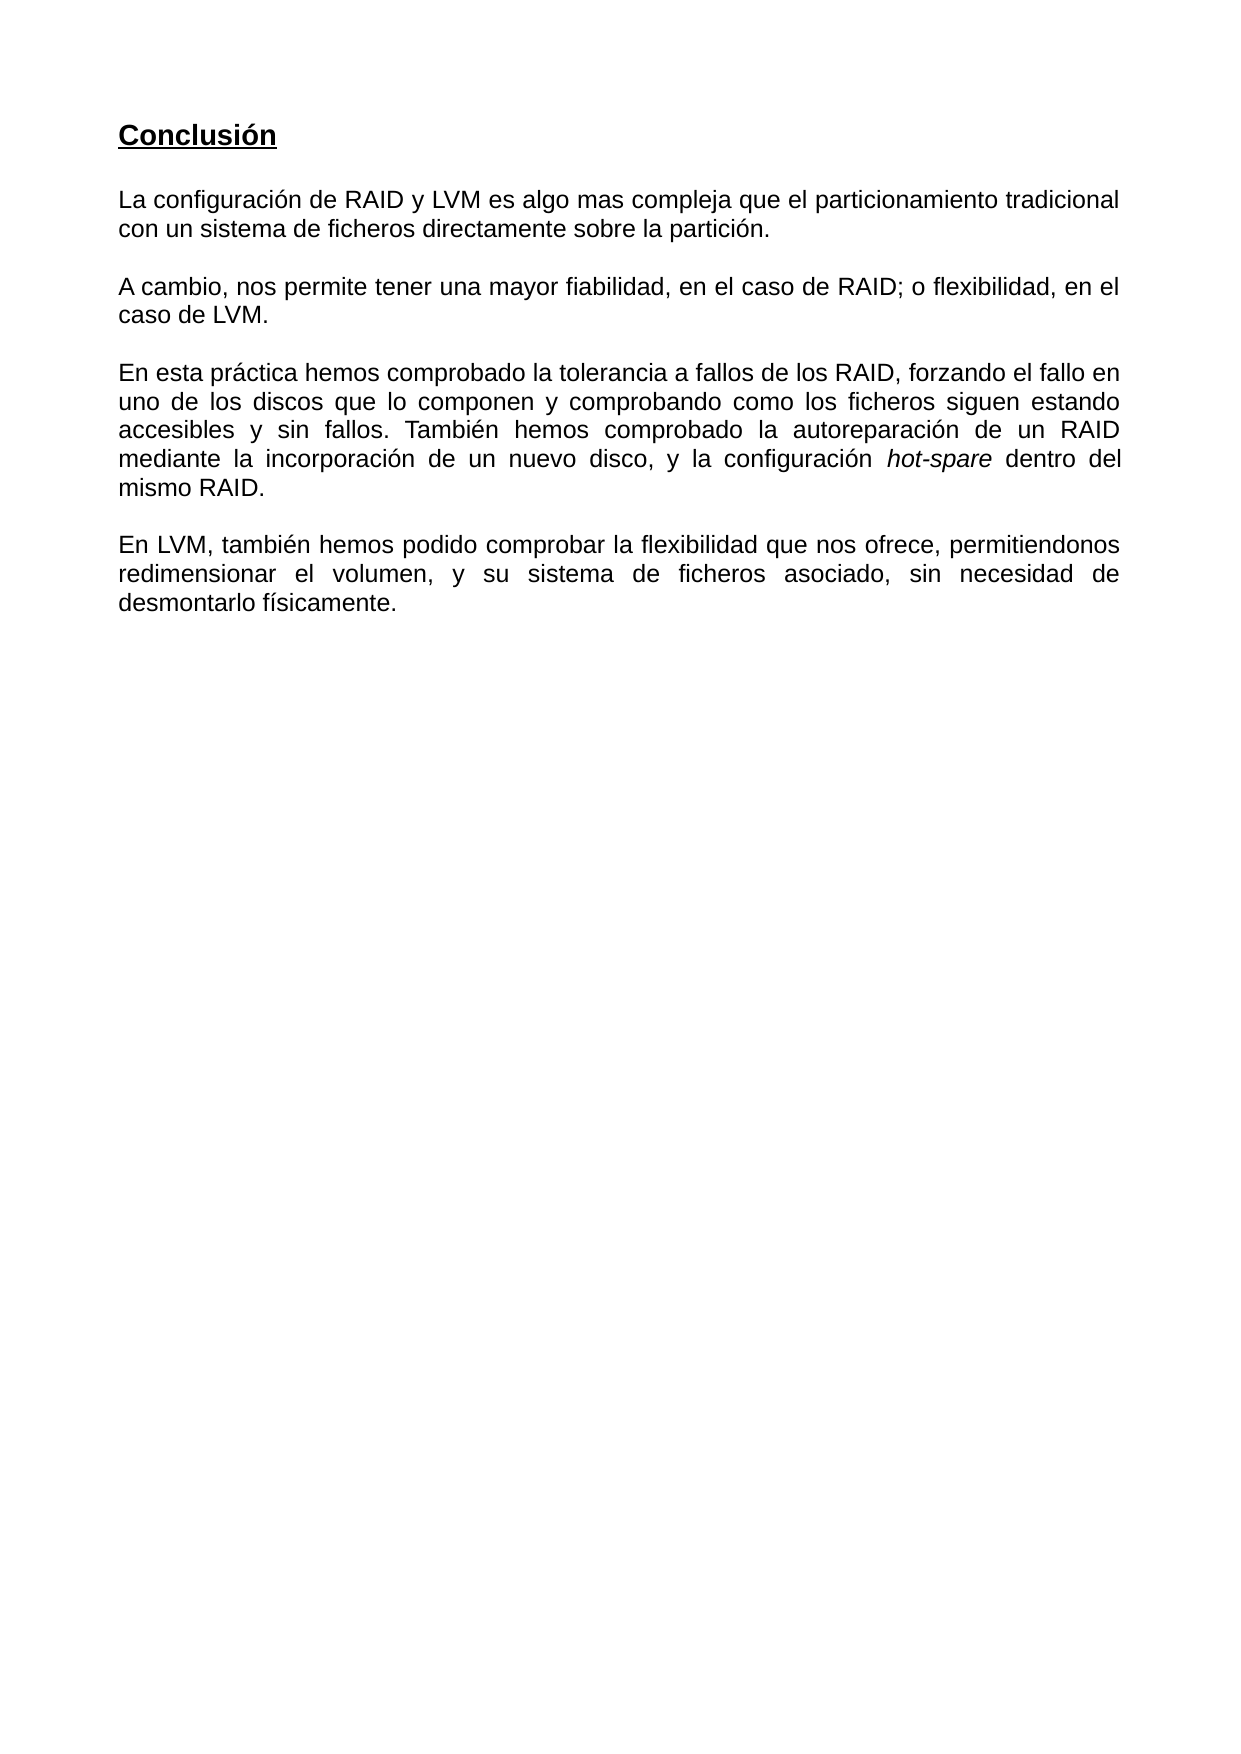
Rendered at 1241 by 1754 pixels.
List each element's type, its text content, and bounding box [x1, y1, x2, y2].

text La configuración de RAID y LVM es algo mas compleja que el particionamiento tradicional con un sistema de ficheros directamente sobre la partición. [118, 185, 1122, 243]
text En LVM, también hemos podido comprobar la flexibilidad que nos ofrece, permitiendonos redimensionar el volumen, y su sistema de ficheros asociado, sin necesidad de desmontarlo físicamente. [118, 530, 1122, 616]
text Conclusión [118, 118, 1122, 152]
text En esta práctica hemos comprobado la tolerancia a fallos de los RAID, forzando el fallo en uno de los discos que lo componen y comprobando como los ficheros siguen estando accesibles y sin fallos. También hemos comprobado la autoreparación de un RAID mediante la incorporación de un nuevo disco, y la configuración hot-spare dentro del mismo RAID. [118, 358, 1122, 501]
text A cambio, nos permite tener una mayor fiabilidad, en el caso de RAID; o flexibilidad, en el caso de LVM. [118, 271, 1122, 329]
